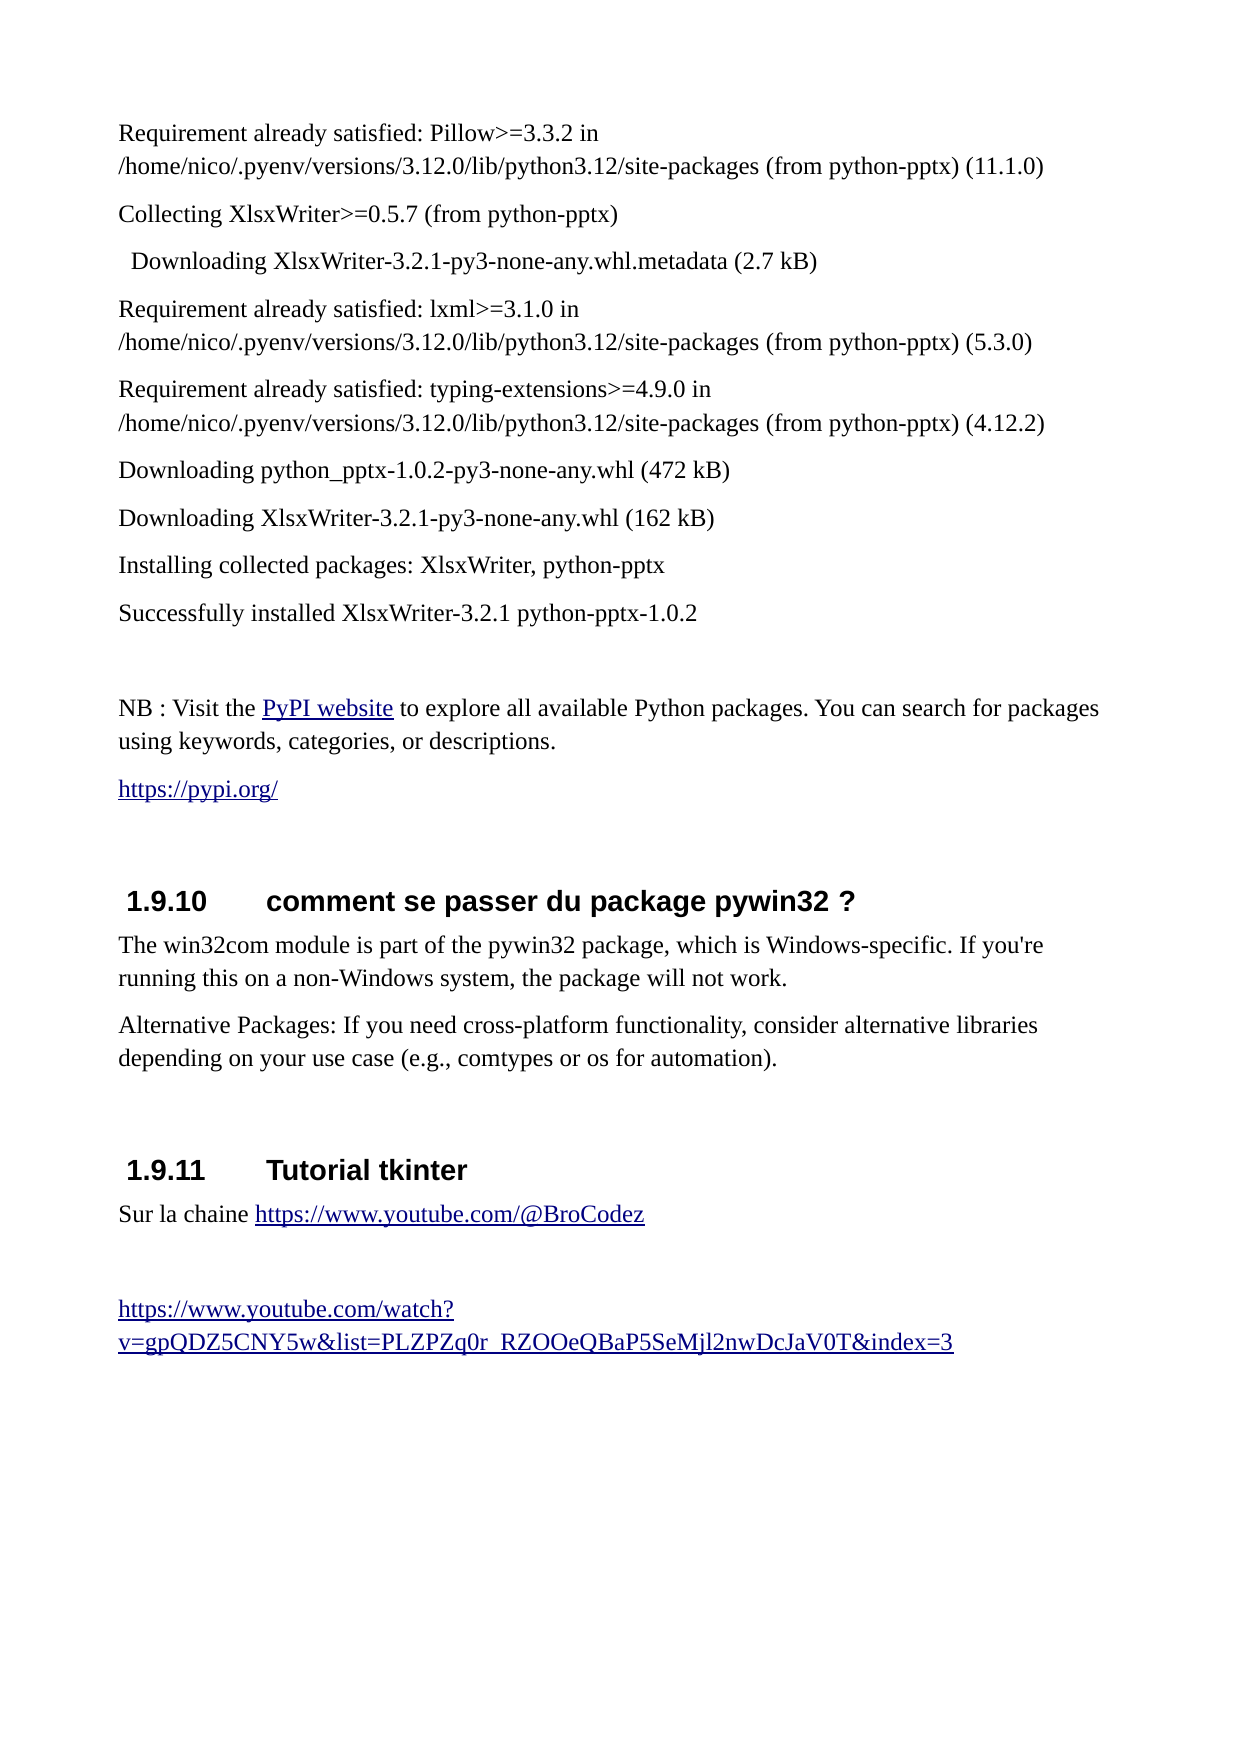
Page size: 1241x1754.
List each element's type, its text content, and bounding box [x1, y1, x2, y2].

text Collecting XlsxWriter>=0.5.7 (from python-pptx) [118, 199, 1122, 227]
text Sur la chaine https://www.youtube.com/@BroCodez [118, 1199, 1122, 1228]
text Requirement already satisfied: typing-extensions>=4.9.0 in /home/nico/.pyenv/versions/3.12.0/lib/python3.12/site-packages (from python-pptx) (4.12.2) [118, 374, 1122, 436]
text Downloading XlsxWriter-3.2.1-py3-none-any.whl (162 kB) [118, 503, 1122, 532]
text Requirement already satisfied: Pillow>=3.3.2 in /home/nico/.pyenv/versions/3.12.0/lib/python3.12/site-packages (from python-pptx) (11.1.0) [118, 118, 1122, 180]
text The win32com module is part of the pywin32 package, which is Windows-specific. If you're running this on a non-Windows system, the package will not work. [118, 930, 1122, 991]
text https://pypi.org/ [118, 774, 1122, 803]
text Downloading XlsxWriter-3.2.1-py3-none-any.whl.metadata (2.7 kB) [118, 246, 1122, 275]
text Requirement already satisfied: lxml>=3.1.0 in /home/nico/.pyenv/versions/3.12.0/lib/python3.12/site-packages (from python-pptx) (5.3.0) [118, 294, 1122, 356]
text Alternative Packages: If you need cross-platform functionality, consider alternative libraries depending on your use case (e.g., comtypes or os for automation). [118, 1010, 1122, 1072]
text NB : Visit the PyPI website to explore all available Python packages. You can search for packages using keywords, categories, or descriptions. [118, 693, 1122, 755]
subtitle comment se passer du package pywin32 ? [118, 884, 1122, 917]
text Downloading python_pptx-1.0.2-py3-none-any.whl (472 kB) [118, 455, 1122, 484]
subtitle Tutorial tkinter [118, 1153, 1122, 1187]
text https://www.youtube.com/watch?v=gpQDZ5CNY5w&list=PLZPZq0r_RZOOeQBaP5SeMjl2nwDcJaV0T&index=3 [118, 1294, 1122, 1356]
text Successfully installed XlsxWriter-3.2.1 python-pptx-1.0.2 [118, 598, 1122, 627]
text Installing collected packages: XlsxWriter, python-pptx [118, 550, 1122, 579]
